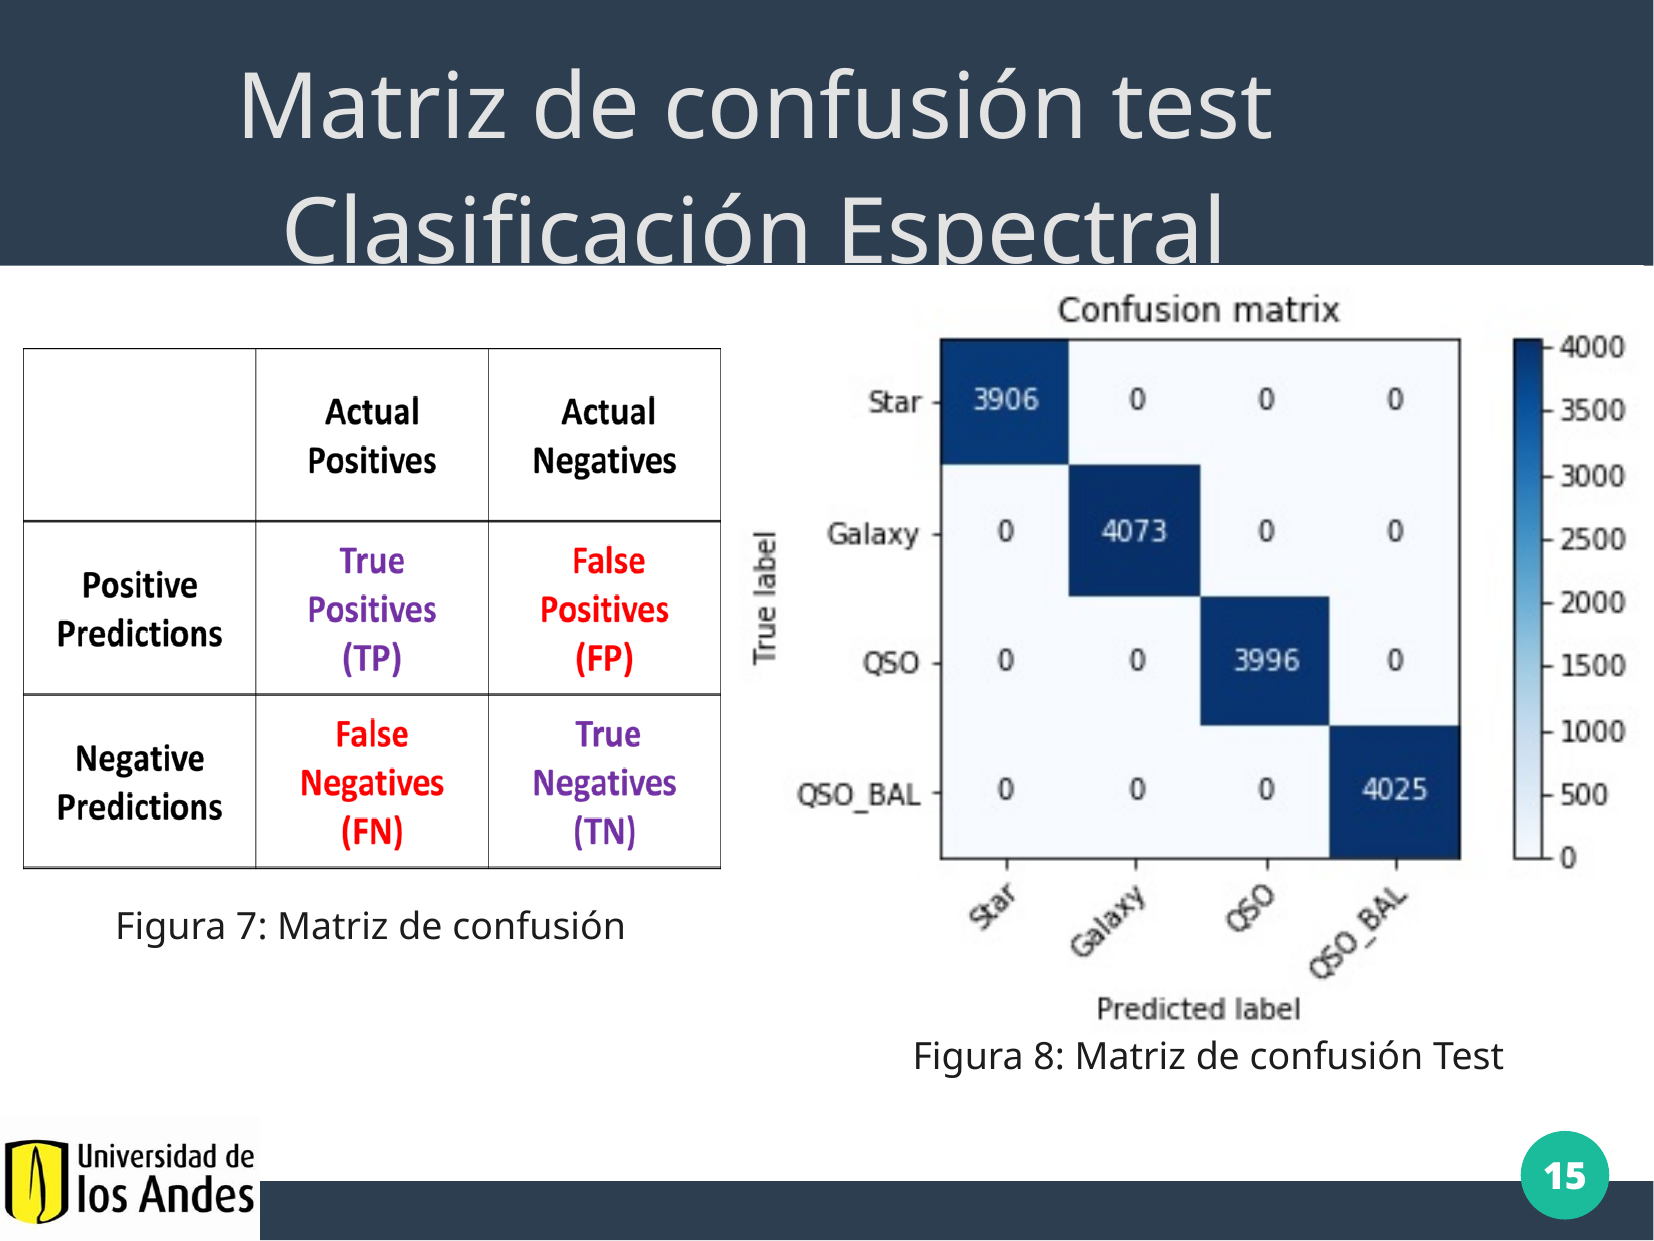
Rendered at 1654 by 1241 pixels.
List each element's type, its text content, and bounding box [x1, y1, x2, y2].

picture [0, 1116, 260, 1241]
picture [23, 348, 721, 880]
title Matriz de confusión test Clasificación Espectral [115, 40, 1651, 198]
text_box Figura 8: Matriz de confusión Test [897, 1022, 1577, 1081]
text_box Figura 7: Matriz de confusión [100, 892, 780, 951]
picture [726, 265, 1644, 1044]
